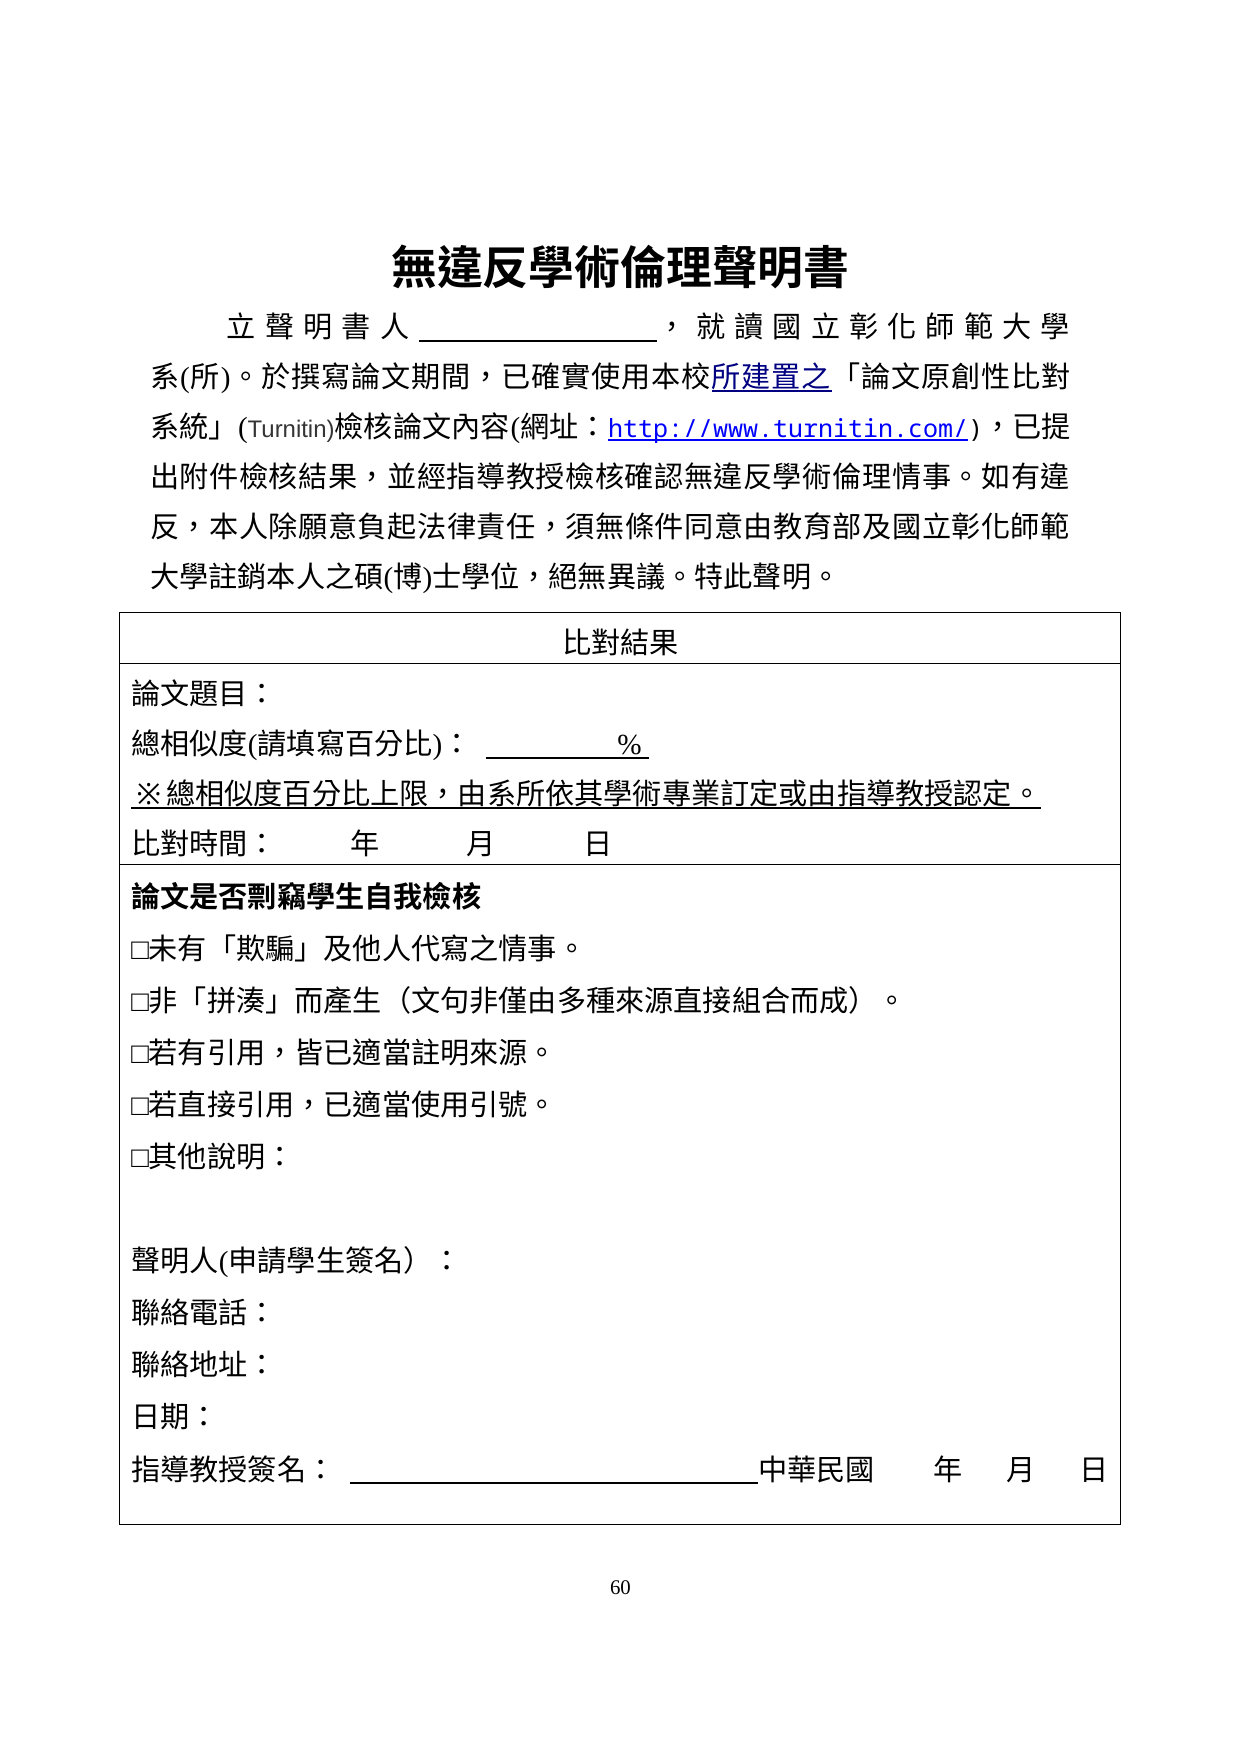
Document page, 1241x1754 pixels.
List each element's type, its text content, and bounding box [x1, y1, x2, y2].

text 立聲明書人 ，就讀國立彰化師範大學 系(所)。於撰寫論文期間，已確實使用本校所建置之「論文原創性比對系統」(Turnitin)檢核論文內容(網址：http://www.turnitin.com/)，已提出附件檢核結果，並經指導教授檢核確認無違反學術倫理情事。如有違反，本人除願意負起法律責任，須無條件同意由教育部及國立彰化師範大學註銷本人之碩(博)士學位，絕無異議。特此聲明。 [150, 297, 1071, 597]
text 無違反學術倫理聲明書 [150, 231, 1090, 297]
table_cell 論文是否剽竊學生自我檢核 □未有「欺騙」及他人代寫之情事。 □非「拼湊」而產生（文句非僅由多種來源直接組合而成）。 □若有引用，皆已適當註明來源。 □若直接引用，已適當使用引號。 □其他說明： 聲明人(申請學生簽名）： 聯絡電話： 聯絡地址： 日期： 指導教授簽名： 中華民國 年 月 日 [120, 865, 1120, 1524]
table_header 比對結果 [120, 613, 1120, 663]
table_cell 論文題目： 總相似度(請填寫百分比)： % ※總相似度百分比上限，由系所依其學術專業訂定或由指導教授認定。 比對時間： 年 月 日 [120, 664, 1120, 864]
